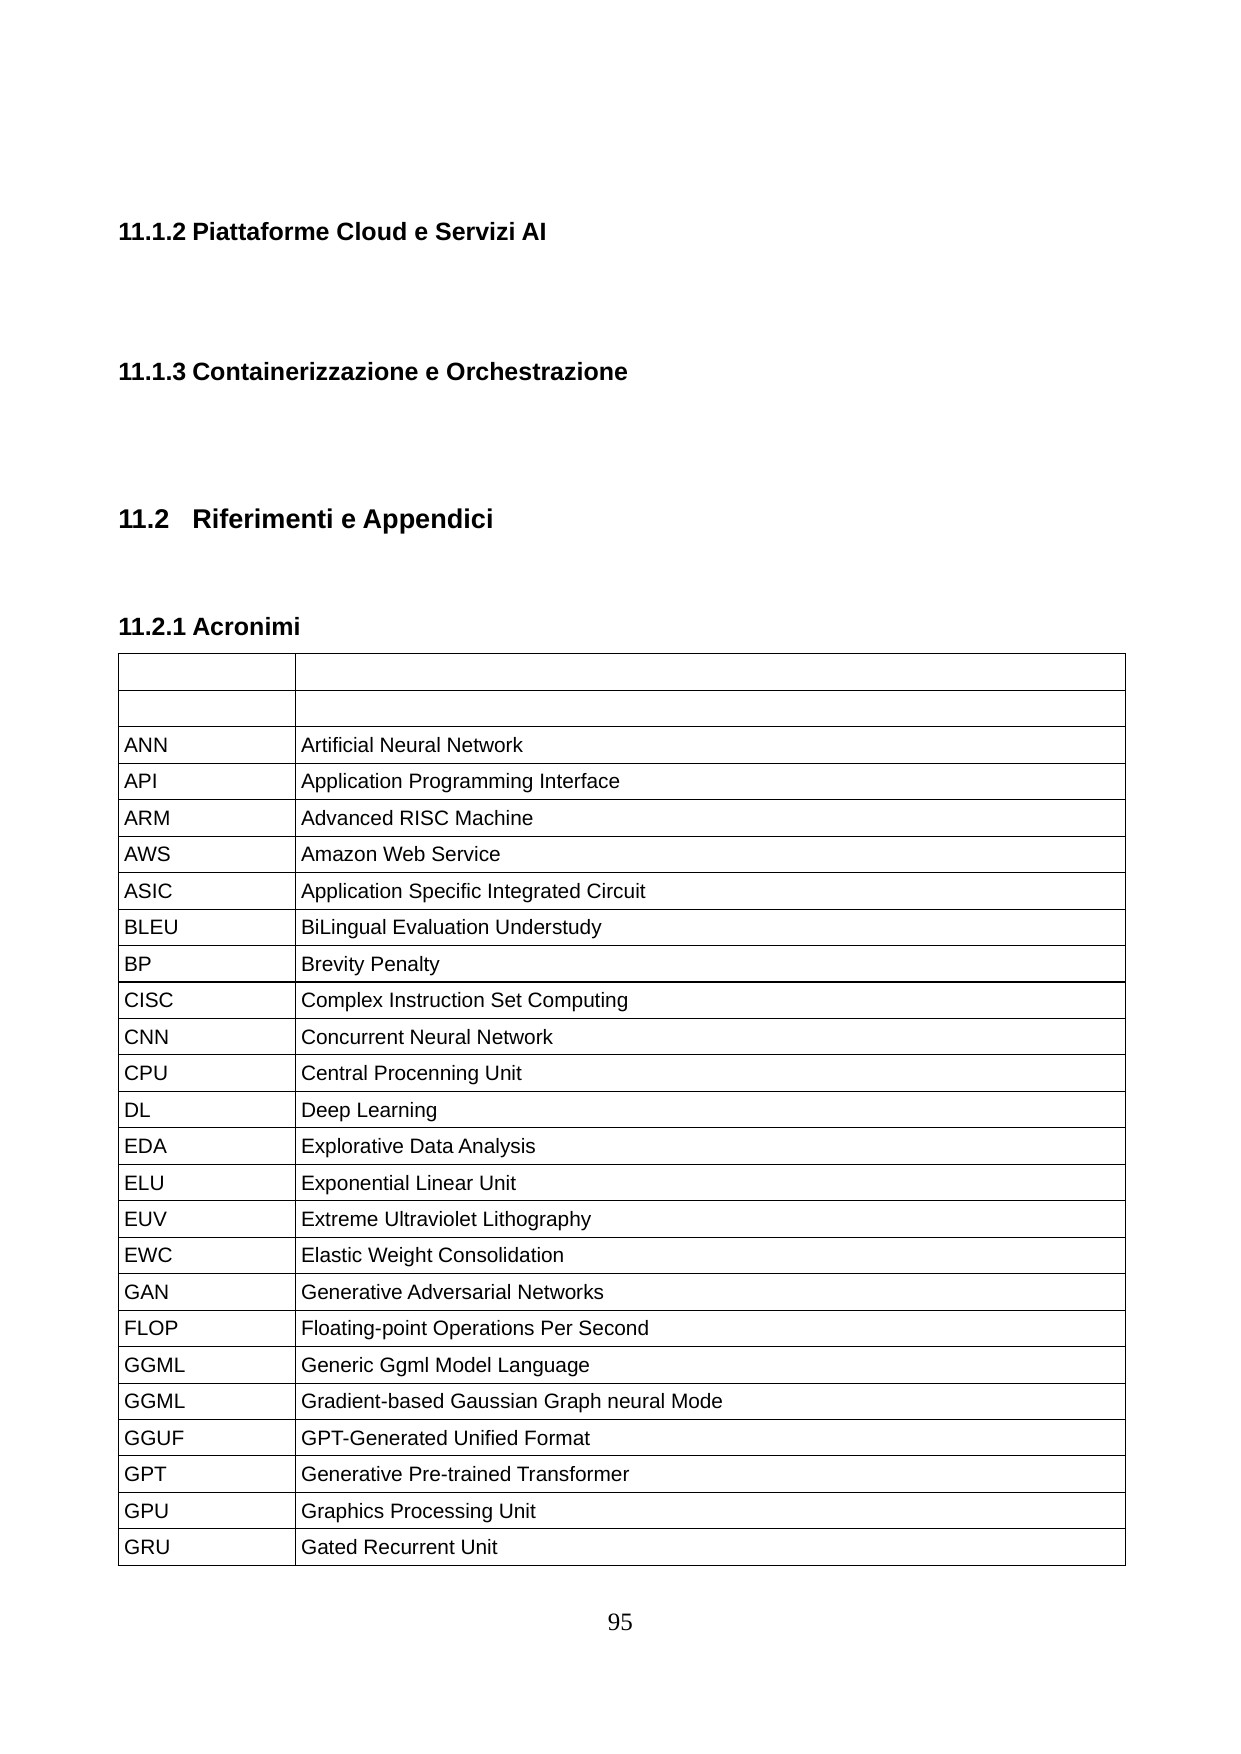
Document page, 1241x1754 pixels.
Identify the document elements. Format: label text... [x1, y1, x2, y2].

table_cell Artificial Neural Network [296, 727, 1125, 763]
table_cell Floating-point Operations Per Second [296, 1311, 1125, 1346]
table_cell Graphics Processing Unit [296, 1493, 1125, 1528]
table_cell GGML [119, 1347, 295, 1382]
table_cell API [119, 764, 295, 799]
table_cell Elastic Weight Consolidation [296, 1238, 1125, 1273]
table_cell CISC [119, 983, 295, 1018]
table_cell Gated Recurrent Unit [296, 1529, 1125, 1565]
table_cell GRU [119, 1529, 295, 1565]
table_cell AWS [119, 837, 295, 872]
table_cell FLOP [119, 1311, 295, 1346]
table_header [119, 654, 295, 690]
table_cell Application Specific Integrated Circuit [296, 873, 1125, 908]
table_cell DL [119, 1092, 295, 1127]
subtitle Acronimi [118, 612, 1122, 641]
subtitle Containerizzazione e Orchestrazione [118, 357, 1122, 386]
table_cell BP [119, 946, 295, 981]
table_cell GPT [119, 1456, 295, 1492]
table_cell GPU [119, 1493, 295, 1528]
table_cell Central Procenning Unit [296, 1055, 1125, 1091]
table_cell EWC [119, 1238, 295, 1273]
table_cell ELU [119, 1165, 295, 1200]
table_cell GPT-Generated Unified Format [296, 1420, 1125, 1455]
table_cell Generative Adversarial Networks [296, 1274, 1125, 1309]
table_cell Exponential Linear Unit [296, 1165, 1125, 1200]
table_cell BiLingual Evaluation Understudy [296, 910, 1125, 945]
table_cell BLEU [119, 910, 295, 945]
table_cell Generative Pre-trained Transformer [296, 1456, 1125, 1492]
table_cell EUV [119, 1201, 295, 1237]
table_cell Extreme Ultraviolet Lithography [296, 1201, 1125, 1237]
table_cell Brevity Penalty [296, 946, 1125, 981]
table_cell [296, 691, 1125, 726]
table_cell ASIC [119, 873, 295, 908]
table_cell Deep Learning [296, 1092, 1125, 1127]
table_cell EDA [119, 1128, 295, 1164]
table_header [296, 654, 1125, 690]
table_cell ARM [119, 800, 295, 836]
table_cell Concurrent Neural Network [296, 1019, 1125, 1054]
subtitle Riferimenti e Appendici [118, 503, 1122, 534]
subtitle Piattaforme Cloud e Servizi AI [118, 217, 1122, 246]
table_cell Explorative Data Analysis [296, 1128, 1125, 1164]
table_cell GAN [119, 1274, 295, 1309]
table_cell ANN [119, 727, 295, 763]
table_cell Gradient-based Gaussian Graph neural Mode [296, 1384, 1125, 1419]
table_cell Advanced RISC Machine [296, 800, 1125, 836]
table_cell Generic Ggml Model Language [296, 1347, 1125, 1382]
table_cell Application Programming Interface [296, 764, 1125, 799]
table_cell Complex Instruction Set Computing [296, 983, 1125, 1018]
table_cell GGUF [119, 1420, 295, 1455]
table_cell Amazon Web Service [296, 837, 1125, 872]
table_cell CPU [119, 1055, 295, 1091]
table_cell GGML [119, 1384, 295, 1419]
table_cell [119, 691, 295, 726]
table_cell CNN [119, 1019, 295, 1054]
